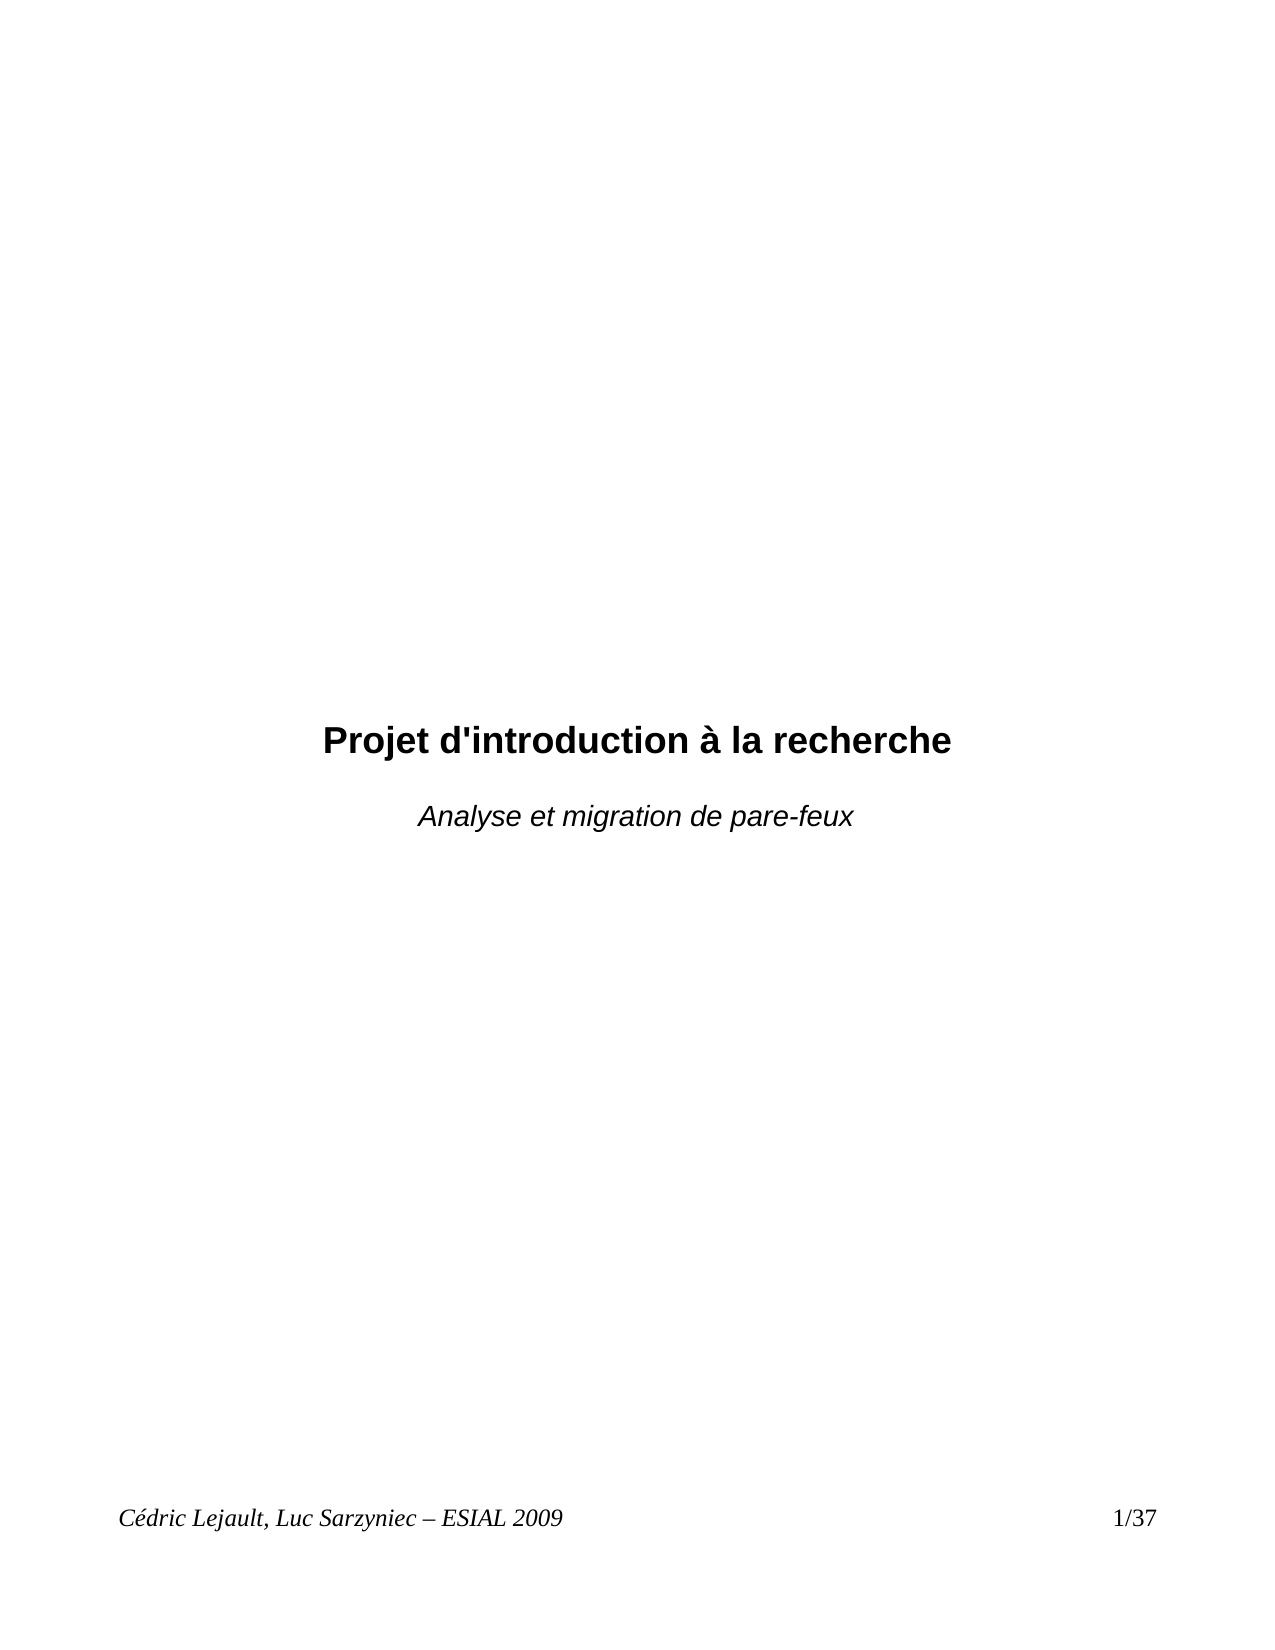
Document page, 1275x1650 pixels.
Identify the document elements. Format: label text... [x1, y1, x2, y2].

subtitle Analyse et migration de pare-feux [118, 799, 1157, 832]
title Projet d'introduction à la recherche [118, 718, 1157, 761]
